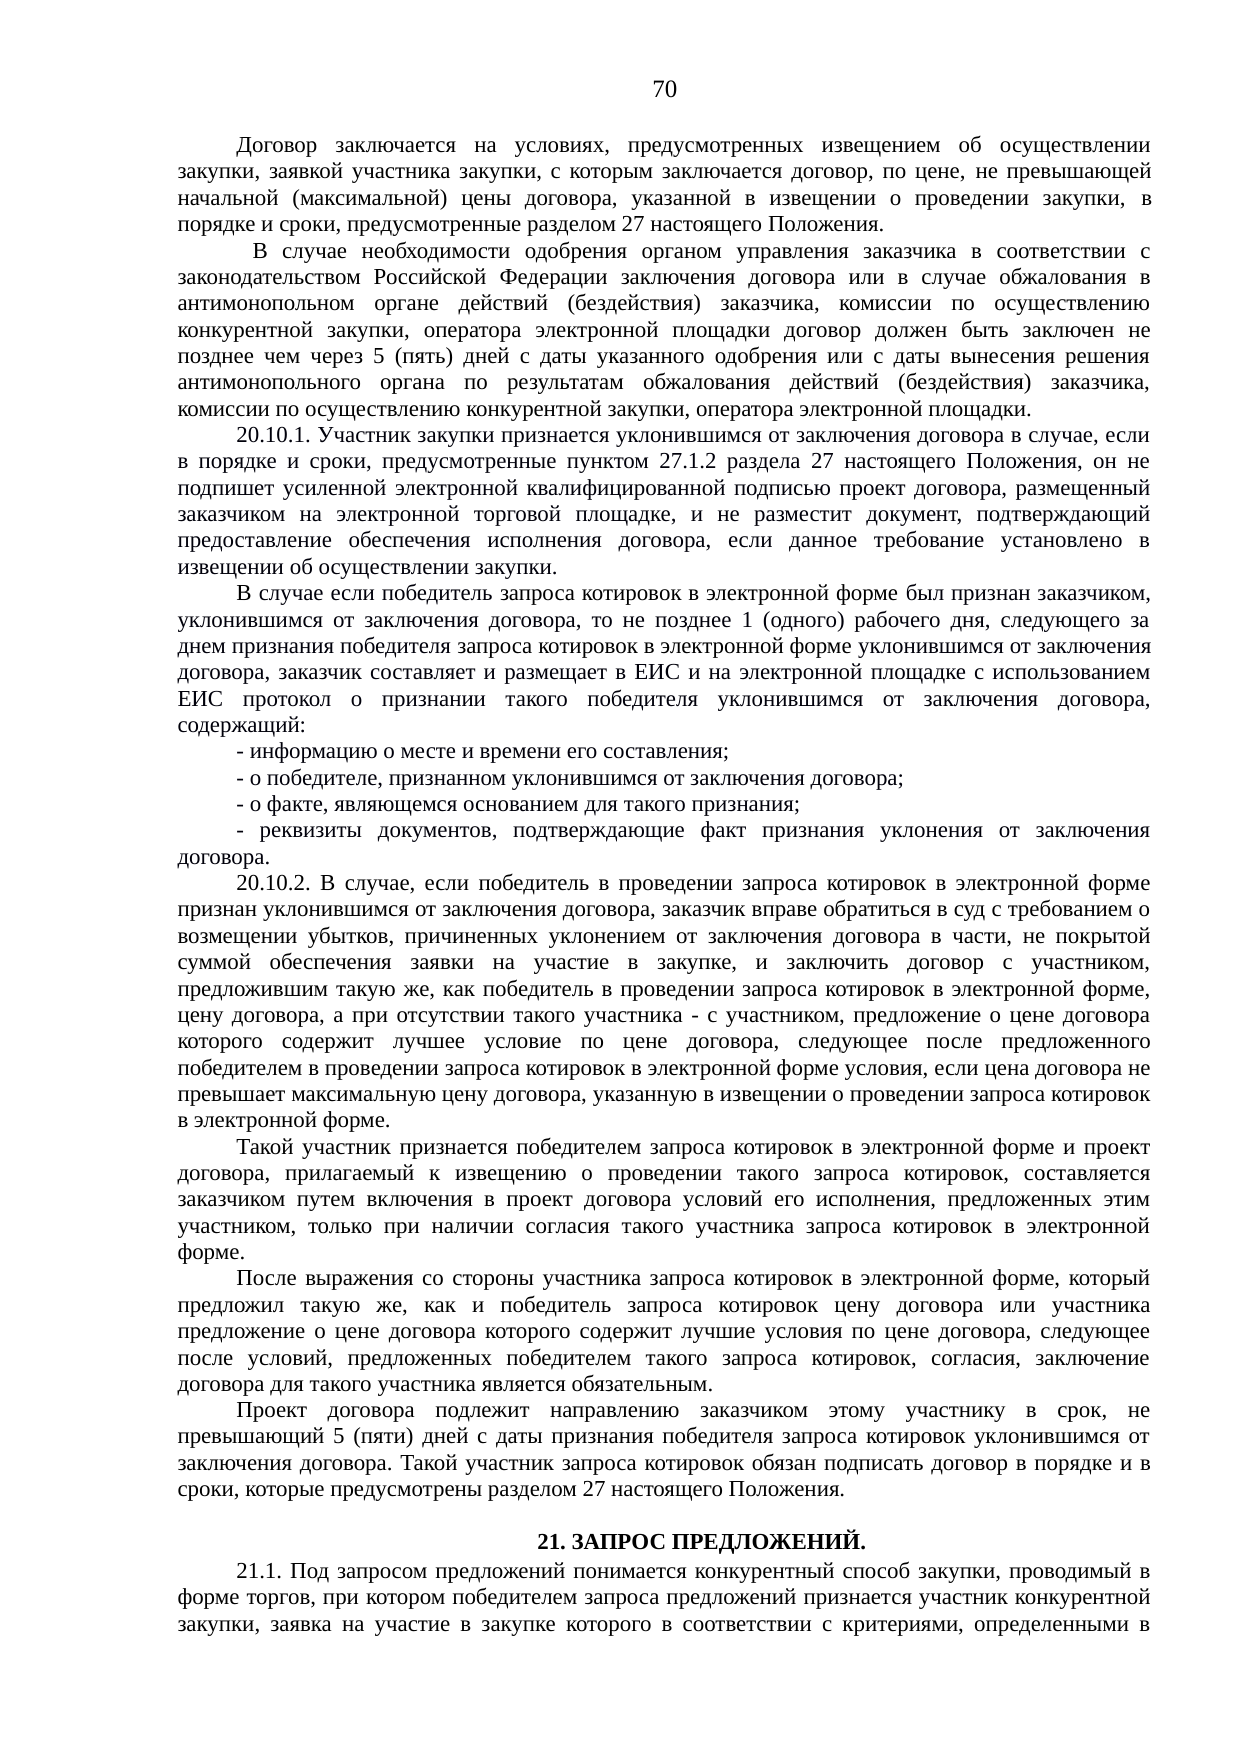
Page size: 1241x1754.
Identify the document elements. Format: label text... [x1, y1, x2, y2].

text - о победителе, признанном уклонившимся от заключения договора; [177, 764, 1152, 790]
text Такой участник признается победителем запроса котировок в электронной форме и проект договора, прилагаемый к извещению о проведении такого запроса котировок, составляется заказчиком путем включения в проект договора условий его исполнения, предложенных этим участником, только при наличии согласия такого участника запроса котировок в электронной форме. [177, 1133, 1152, 1264]
text В случае необходимости одобрения органом управления заказчика в соответствии с законодательством Российской Федерации заключения договора или в случае обжалования в антимонопольном органе действий (бездействия) заказчика, комиссии по осуществлению конкурентной закупки, оператора электронной площадки договор должен быть заключен не позднее чем через 5 (пять) дней с даты указанного одобрения или с даты вынесения решения антимонопольного органа по результатам обжалования действий (бездействия) заказчика, комиссии по осуществлению конкурентной закупки, оператора электронной площадки. [177, 237, 1152, 421]
text 21.1. Под запросом предложений понимается конкурентный способ закупки, проводимый в форме торгов, при котором победителем запроса предложений признается участник конкурентной закупки, заявка на участие в закупке которого в соответствии с критериями, определенными в [177, 1557, 1152, 1636]
text - информацию о месте и времени его составления; [177, 737, 1152, 764]
text Проект договора подлежит направлению заказчиком этому участнику в срок, не превышающий 5 (пяти) дней с даты признания победителя запроса котировок уклонившимся от заключения договора. Такой участник запроса котировок обязан подписать договор в порядке и в сроки, которые предусмотрены разделом 27 настоящего Положения. [177, 1396, 1152, 1502]
text - реквизиты документов, подтверждающие факт признания уклонения от заключения договора. [177, 816, 1152, 869]
subtitle 21. ЗАПРОС ПРЕДЛОЖЕНИЙ. [225, 1528, 1104, 1554]
text В случае если победитель запроса котировок в электронной форме был признан заказчиком, уклонившимся от заключения договора, то не позднее 1 (одного) рабочего дня, следующего за днем признания победителя запроса котировок в электронной форме уклонившимся от заключения договора, заказчик составляет и размещает в ЕИС и на электронной площадке с использованием ЕИС протокол о признании такого победителя уклонившимся от заключения договора, содержащий: [177, 579, 1152, 737]
text - о факте, являющемся основанием для такого признания; [177, 790, 1152, 816]
text 20.10.1. Участник закупки признается уклонившимся от заключения договора в случае, если в порядке и сроки, предусмотренные пунктом 27.1.2 раздела 27 настоящего Положения, он не подпишет усиленной электронной квалифицированной подписью проект договора, размещенный заказчиком на электронной торговой площадке, и не разместит документ, подтверждающий предоставление обеспечения исполнения договора, если данное требование установлено в извещении об осуществлении закупки. [177, 421, 1152, 579]
text 20.10.2. В случае, если победитель в проведении запроса котировок в электронной форме признан уклонившимся от заключения договора, заказчик вправе обратиться в суд с требованием о возмещении убытков, причиненных уклонением от заключения договора в части, не покрытой суммой обеспечения заявки на участие в закупке, и заключить договор с участником, предложившим такую же, как победитель в проведении запроса котировок в электронной форме, цену договора, а при отсутствии такого участника - с участником, предложение о цене договора которого содержит лучшее условие по цене договора, следующее после предложенного победителем в проведении запроса котировок в электронной форме условия, если цена договора не превышает максимальную цену договора, указанную в извещении о проведении запроса котировок в электронной форме. [177, 869, 1152, 1133]
text После выражения со стороны участника запроса котировок в электронной форме, который предложил такую же, как и победитель запроса котировок цену договора или участника предложение о цене договора которого содержит лучшие условия по цене договора, следующее после условий, предложенных победителем такого запроса котировок, согласия, заключение договора для такого участника является обязательным. [177, 1264, 1152, 1396]
text Договор заключается на условиях, предусмотренных извещением об осуществлении закупки, заявкой участника закупки, с которым заключается договор, по цене, не превышающей начальной (максимальной) цены договора, указанной в извещении о проведении закупки, в порядке и сроки, предусмотренные разделом 27 настоящего Положения. [177, 131, 1152, 237]
